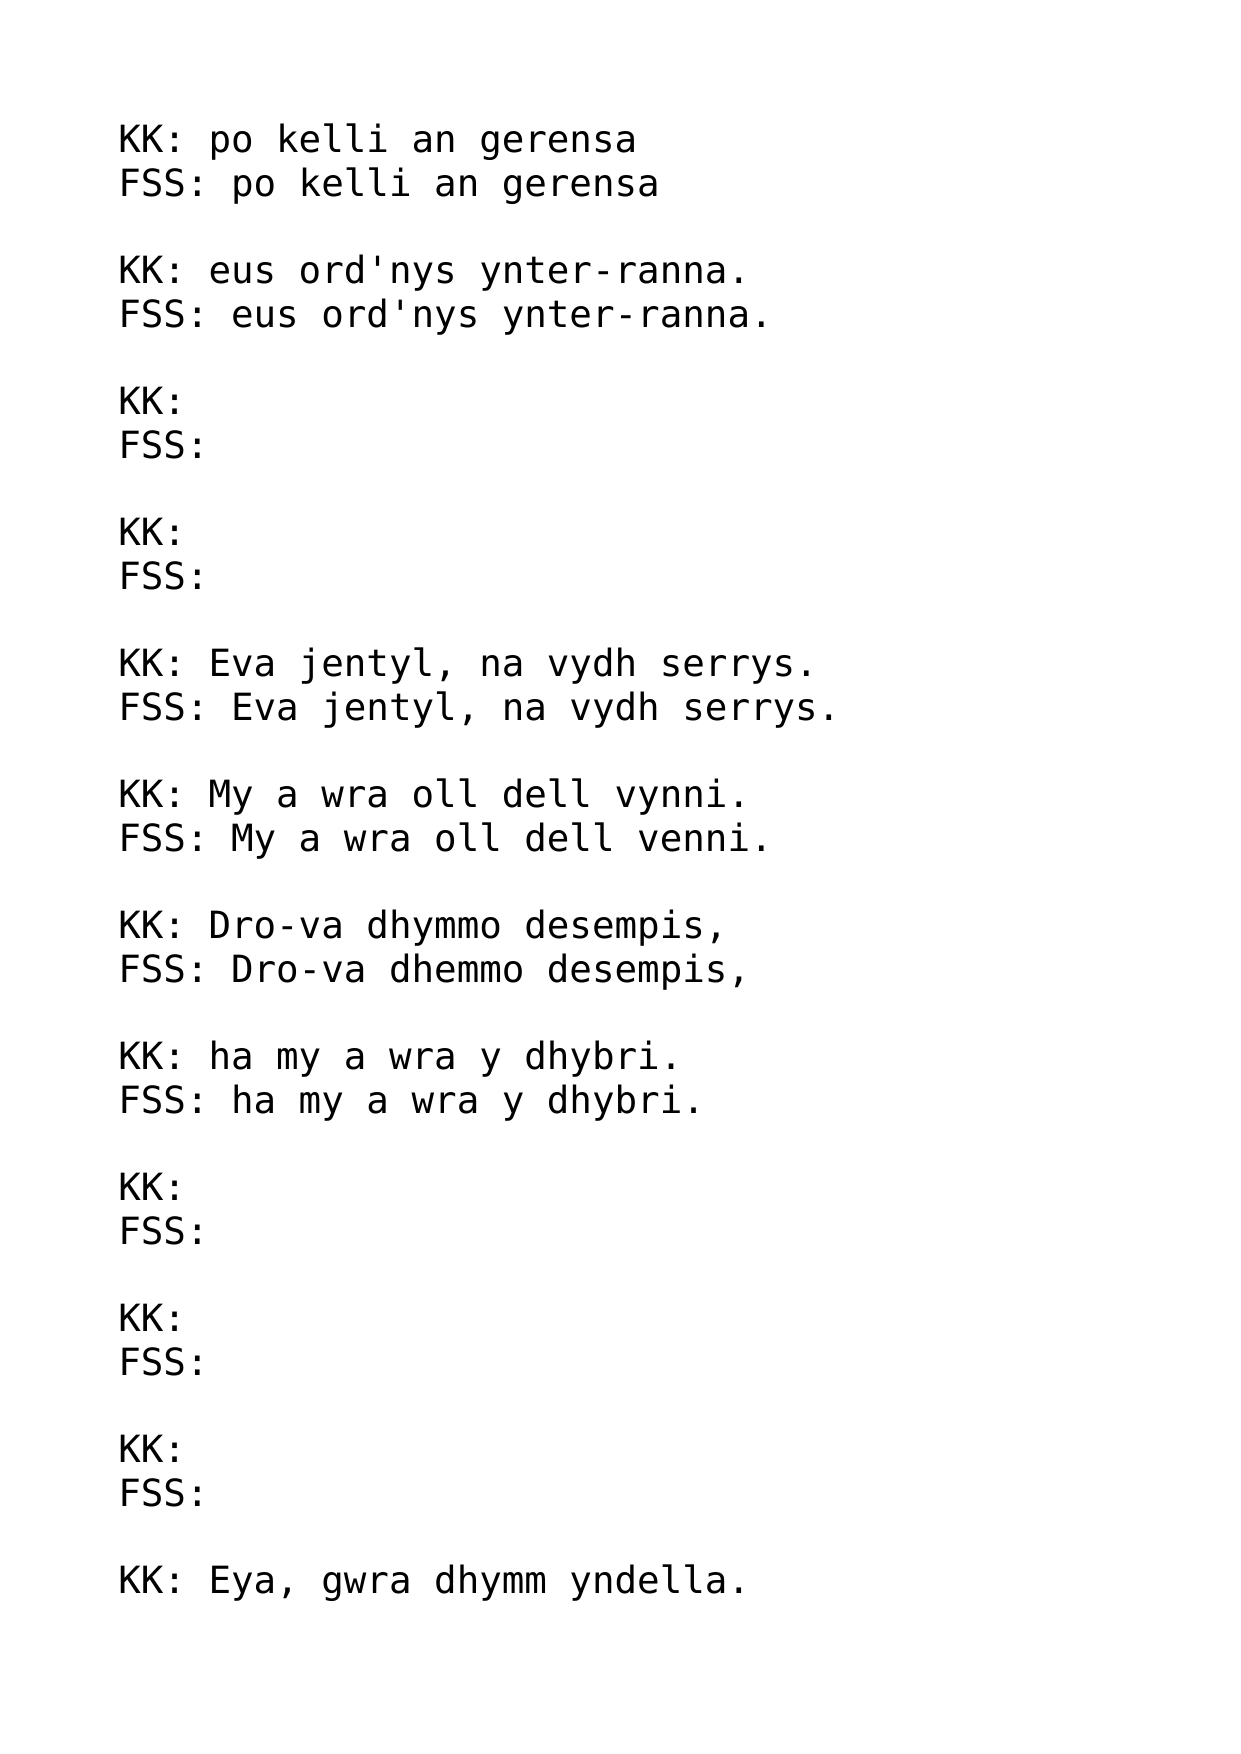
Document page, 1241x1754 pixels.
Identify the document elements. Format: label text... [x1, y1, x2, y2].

text KK: [118, 1166, 1122, 1209]
text KK: po kelli an gerensa [118, 118, 1122, 162]
text FSS: [118, 1340, 1122, 1384]
text FSS: ha my a wra y dhybri. [118, 1078, 1122, 1122]
text KK: [118, 380, 1122, 424]
text FSS: Eva jentyl, na vydh serrys. [118, 686, 1122, 729]
text KK: eus ord'nys ynter-ranna. [118, 249, 1122, 293]
text FSS: [118, 1209, 1122, 1253]
text KK: [118, 1297, 1122, 1340]
text FSS: po kelli an gerensa [118, 162, 1122, 205]
text FSS: Dro-va dhemmo desempis, [118, 947, 1122, 991]
text KK: Dro-va dhymmo desempis, [118, 904, 1122, 947]
text KK: Eva jentyl, na vydh serrys. [118, 642, 1122, 686]
text FSS: [118, 554, 1122, 598]
text FSS: [118, 1471, 1122, 1515]
text KK: [118, 1427, 1122, 1471]
text FSS: [118, 424, 1122, 467]
text KK: ha my a wra y dhybri. [118, 1035, 1122, 1078]
text KK: [118, 511, 1122, 554]
text KK: Eya, gwra dhymm yndella. [118, 1558, 1122, 1602]
text KK: My a wra oll dell vynni. [118, 773, 1122, 816]
text FSS: My a wra oll dell venni. [118, 816, 1122, 860]
text FSS: eus ord'nys ynter-ranna. [118, 293, 1122, 336]
